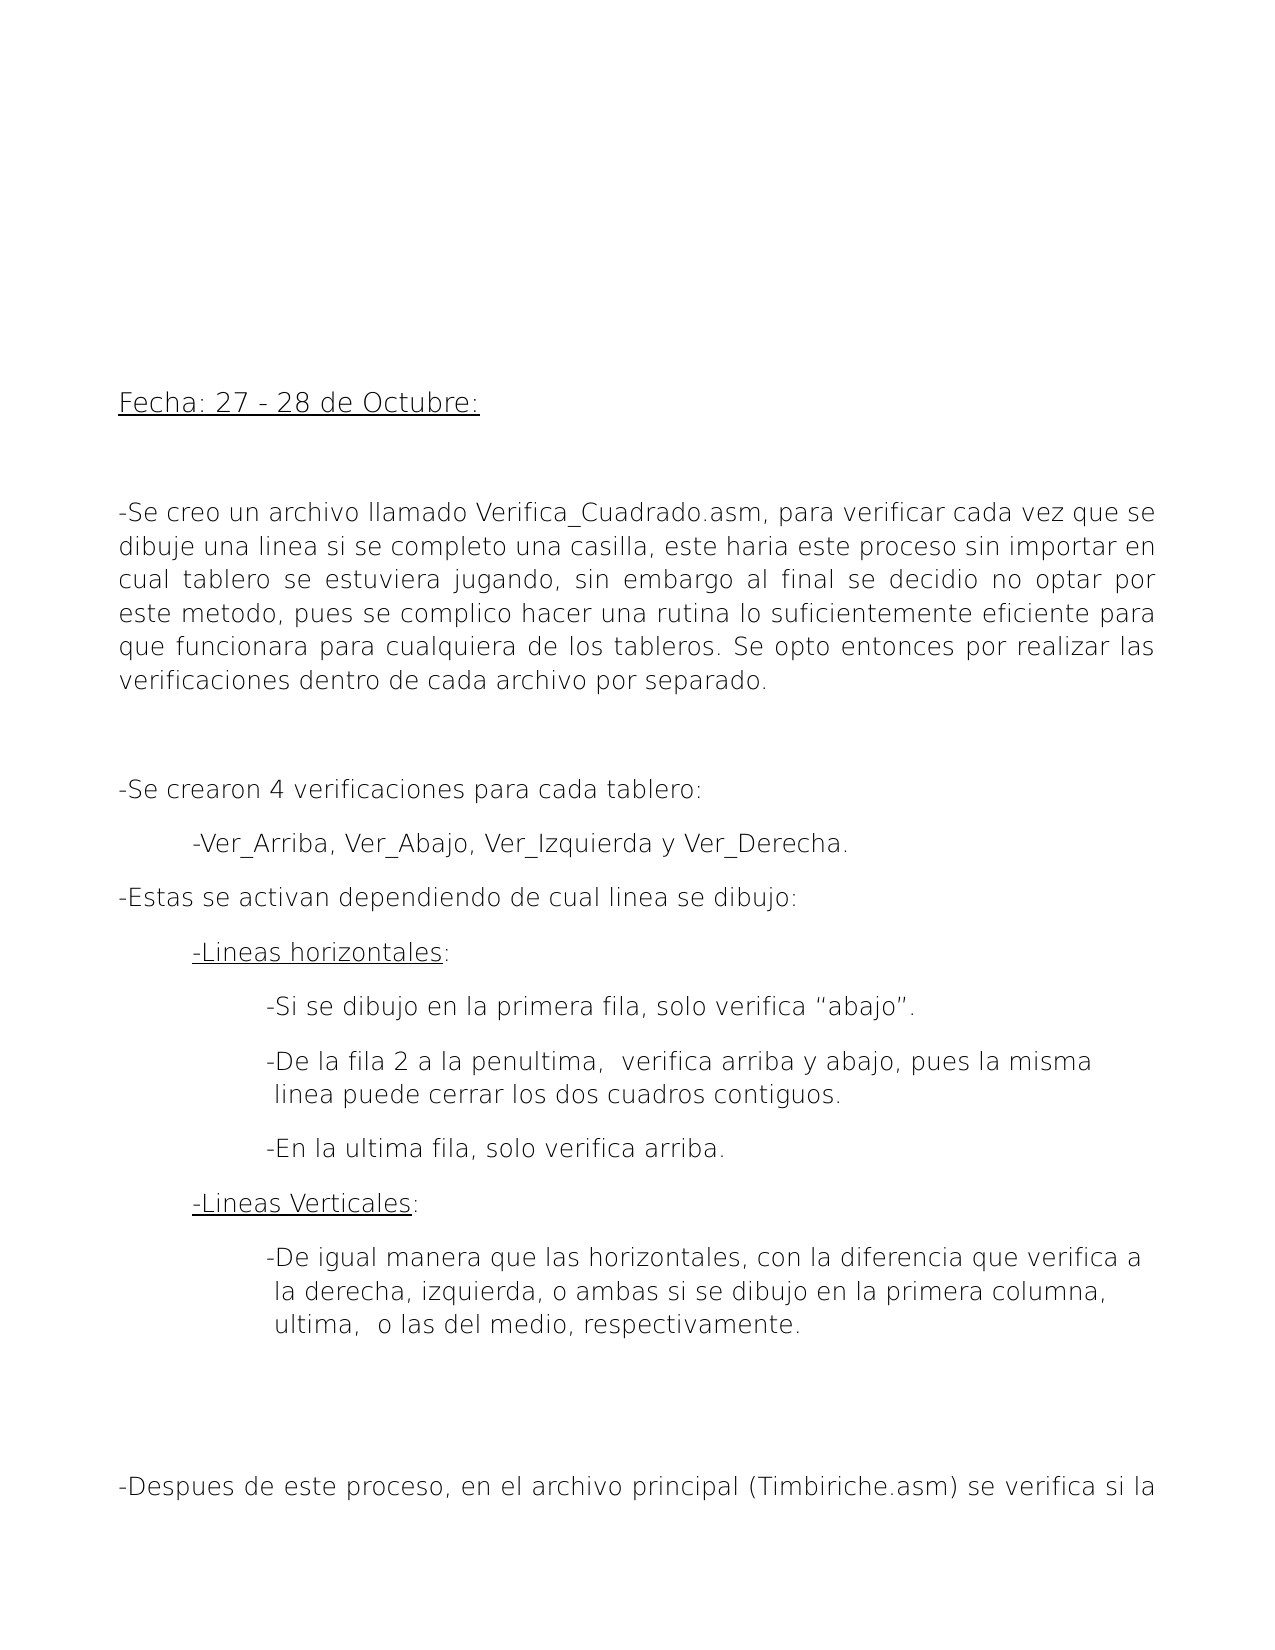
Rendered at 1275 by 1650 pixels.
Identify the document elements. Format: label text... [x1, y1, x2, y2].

text -En la ultima fila, solo verifica arriba. [118, 1134, 1157, 1164]
text -Se crearon 4 verificaciones para cada tablero: [118, 775, 1157, 804]
text -Lineas horizontales: [118, 938, 1157, 967]
text Fecha: 27 - 28 de Octubre: [118, 387, 1157, 419]
text -Se creo un archivo llamado Verifica_Cuadrado.asm, para verificar cada vez que se dibuje una linea si se completo una casilla, este haria este proceso sin importar en cual tablero se estuviera jugando, sin embargo al final se decidio no optar por este metodo, pues se complico hacer una rutina lo suficientemente eficiente para que funcionara para cualquiera de los tableros. Se opto entonces por realizar las verificaciones dentro de cada archivo por separado. [118, 498, 1157, 695]
text -Si se dibujo en la primera fila, solo verifica “abajo”. [118, 992, 1157, 1021]
text -De igual manera que las horizontales, con la diferencia que verifica a la derecha, izquierda, o ambas si se dibujo en la primera columna, ultima, o las del medio, respectivamente. [118, 1243, 1157, 1339]
text -Despues de este proceso, en el archivo principal (Timbiriche.asm) se verifica si la [118, 1472, 1157, 1502]
text -Lineas Verticales: [118, 1189, 1157, 1218]
text -De la fila 2 a la penultima, verifica arriba y abajo, pues la misma linea puede cerrar los dos cuadros contiguos. [118, 1047, 1157, 1109]
text -Ver_Arriba, Ver_Abajo, Ver_Izquierda y Ver_Derecha. [118, 829, 1157, 858]
text -Estas se activan dependiendo de cual linea se dibujo: [118, 883, 1157, 913]
